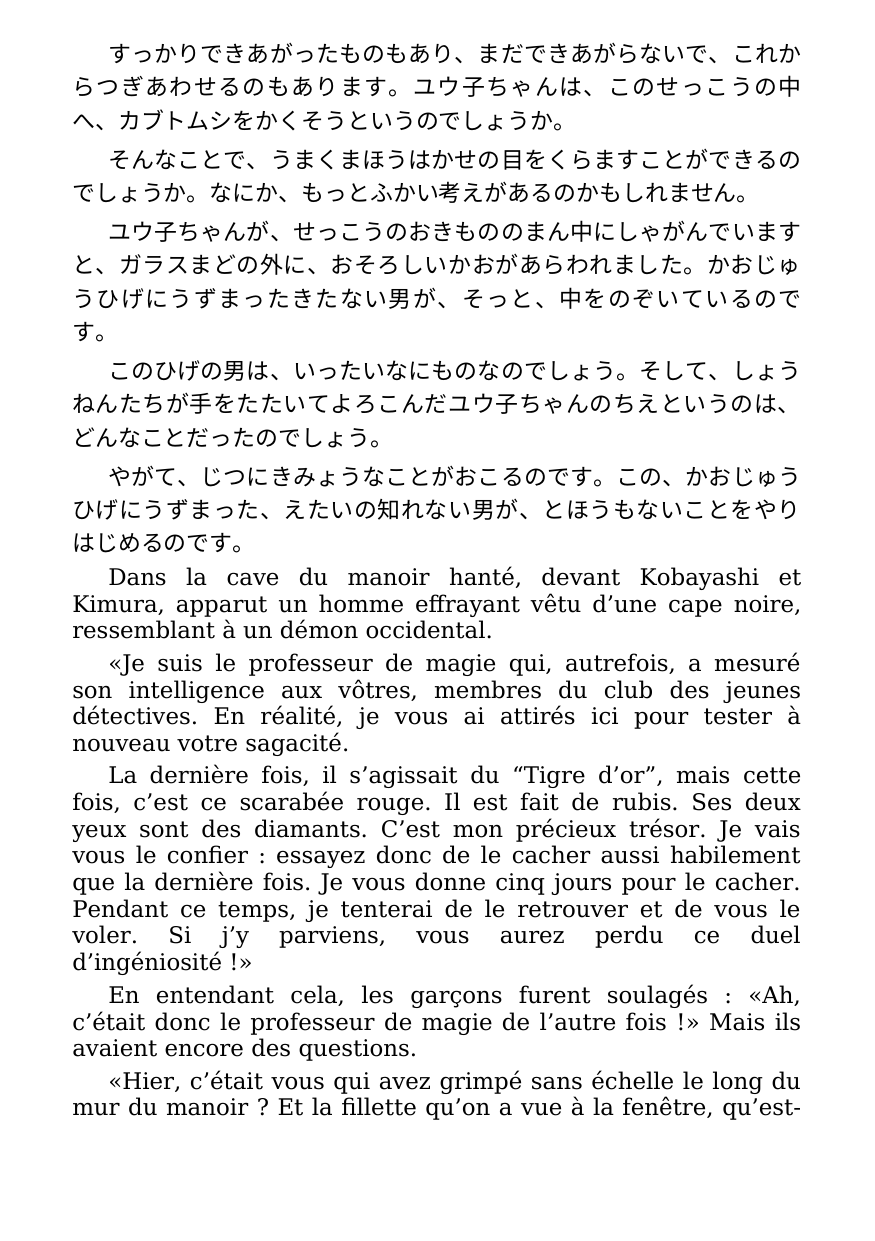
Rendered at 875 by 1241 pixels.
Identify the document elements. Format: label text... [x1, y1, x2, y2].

text «Je suis le professeur de magie qui, autrefois, a mesuré son intelligence aux vôtres, membres du club des jeunes détectives. En réalité, je vous ai attirés ici pour tester à nouveau votre sagacité. [72, 650, 802, 757]
text Dans la cave du manoir hanté, devant Kobayashi et Kimura, apparut un homme effrayant vêtu d’une cape noire, ressemblant à un démon occidental. [72, 564, 802, 644]
text やがて、じつにきみょうなことがおこるのです。この、かおじゅうひげにうずまった、えたいの知れない男が、とほうもないことをやりはじめるのです。 [72, 458, 802, 558]
text La dernière fois, il s’agissait du “Tigre d’or”, mais cette fois, c’est ce scarabée rouge. Il est fait de rubis. Ses deux yeux sont des diamants. C’est mon précieux trésor. Je vais vous le confier : essayez donc de le cacher aussi habilement que la dernière fois. Je vous donne cinq jours pour le cacher. Pendant ce temps, je tenterai de le retrouver et de vous le voler. Si j’y parviens, vous aurez perdu ce duel d’ingéniosité !» [72, 763, 802, 976]
text すっかりできあがったものもあり、まだできあがらないで、これからつぎあわせるのもあります。ユウ子ちゃんは、このせっこうの中へ、カブトムシをかくそうというのでしょうか。 [72, 36, 802, 136]
text «Hier, c’était vous qui avez grimpé sans échelle le long du mur du manoir ? Et la fillette qu’on a vue à la fenêtre, qu’est- [72, 1068, 802, 1121]
text そんなことで、うまくまほうはかせの目をくらますことができるのでしょうか。なにか、もっとふかい考えがあるのかもしれません。 [72, 142, 802, 208]
text このひげの男は、いったいなにものなのでしょう。そして、しょうねんたちが手をたたいてよろこんだユウ子ちゃんのちえというのは、どんなことだったのでしょう。 [72, 353, 802, 453]
text ユウ子ちゃんが、せっこうのおきもののまん中にしゃがんでいますと、ガラスまどの外に、おそろしいかおがあらわれました。かおじゅうひげにうずまったきたない男が、そっと、中をのぞいているのです。 [72, 214, 802, 347]
text En entendant cela, les garçons furent soulagés : «Ah, c’était donc le professeur de magie de l’autre fois !» Mais ils avaient encore des questions. [72, 982, 802, 1062]
